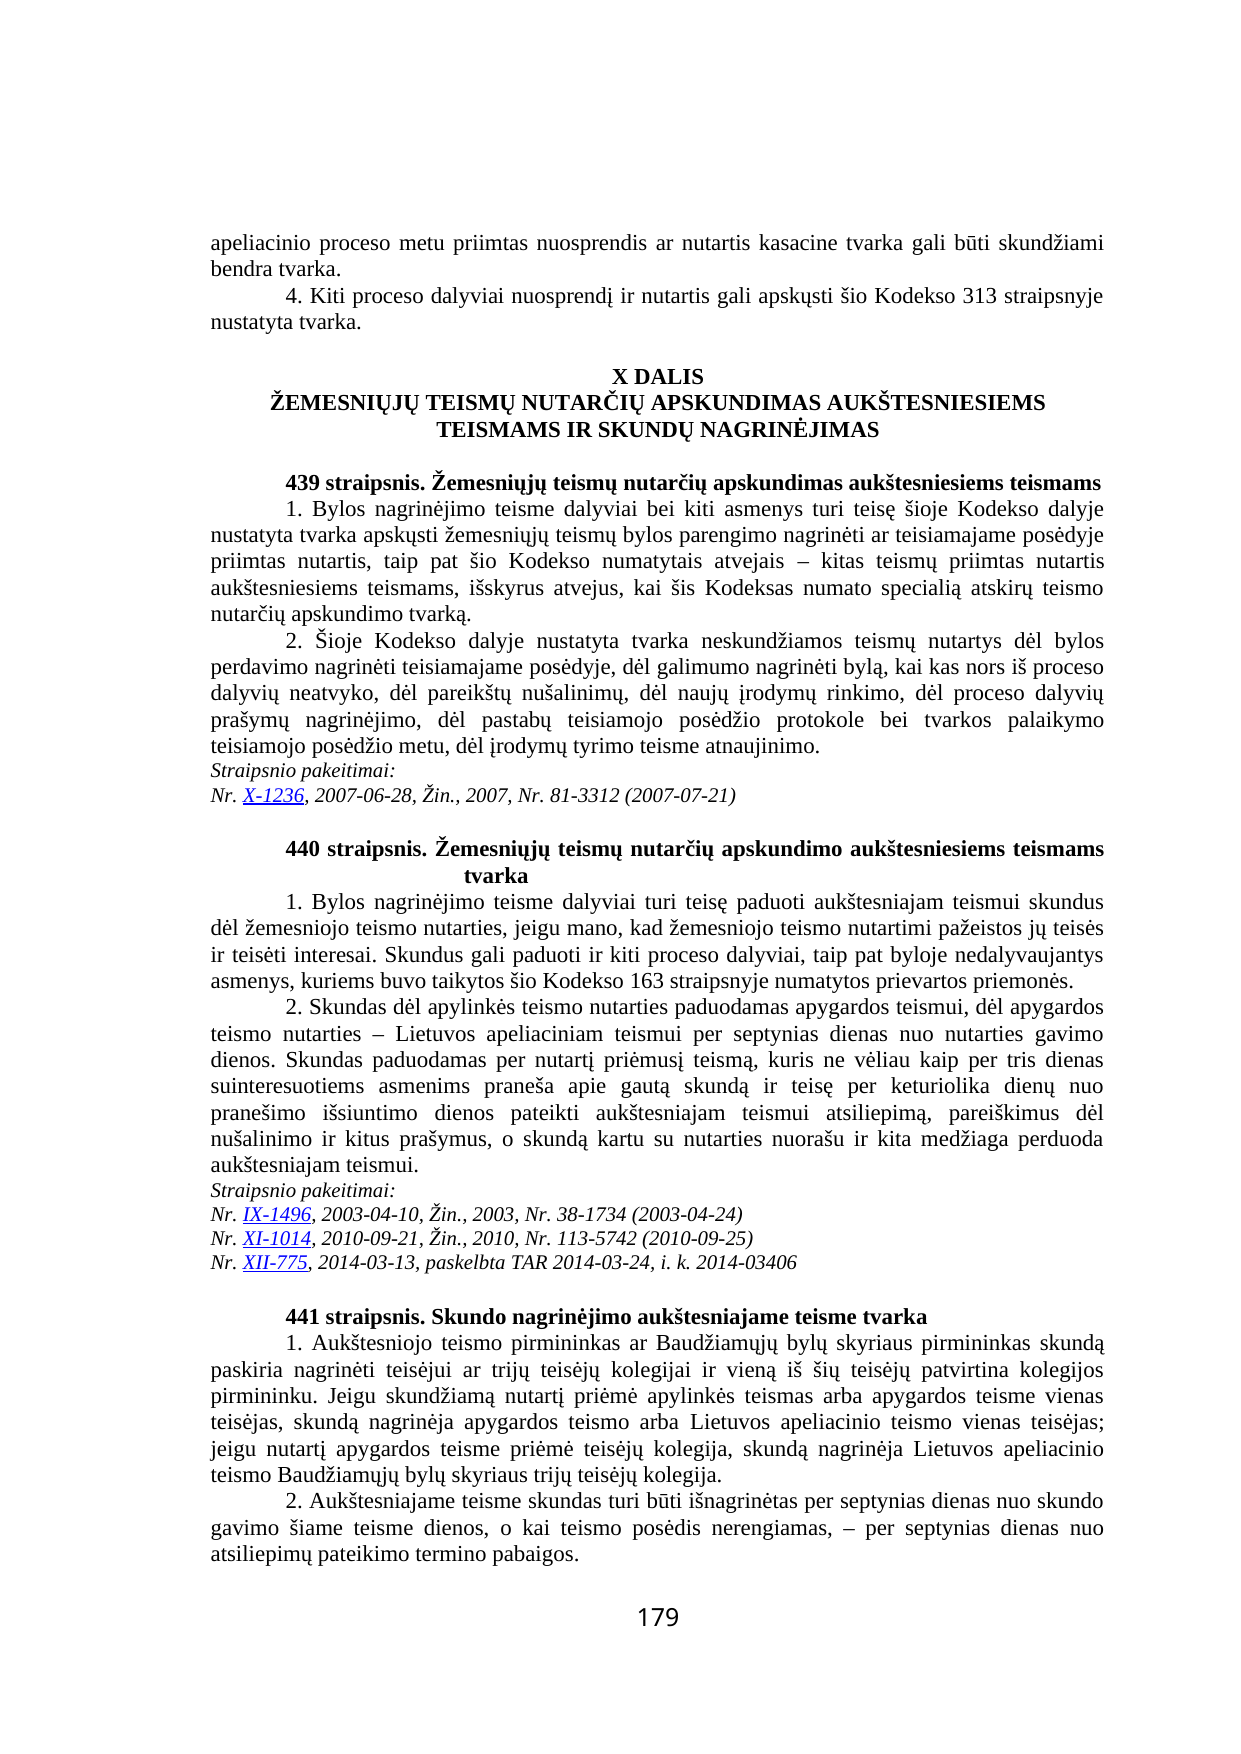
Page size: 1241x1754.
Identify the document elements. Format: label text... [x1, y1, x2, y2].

text Nr. XI-1014, 2010-09-21, Žin., 2010, Nr. 113-5742 (2010-09-25) [210, 1226, 1105, 1250]
text 440 straipsnis. Žemesniųjų teismų nutarčių apskundimo aukštesniesiems teismams tvarka [285, 835, 1105, 888]
text Straipsnio pakeitimai: [210, 1178, 1105, 1202]
text X dalis [210, 363, 1105, 389]
text 2. Šioje Kodekso dalyje nustatyta tvarka neskundžiamos teismų nutartys dėl bylos perdavimo nagrinėti teisiamajame posėdyje, dėl galimumo nagrinėti bylą, kai kas nors iš proceso dalyvių neatvyko, dėl pareikštų nušalinimų, dėl naujų įrodymų rinkimo, dėl proceso dalyvių prašymų nagrinėjimo, dėl pastabų teisiamojo posėdžio protokole bei tvarkos palaikymo teisiamojo posėdžio metu, dėl įrodymų tyrimo teisme atnaujinimo. [210, 627, 1105, 758]
text Nr. XII-775, 2014-03-13, paskelbta TAR 2014-03-24, i. k. 2014-03406 [210, 1250, 1105, 1274]
text apeliacinio proceso metu priimtas nuosprendis ar nutartis kasacine tvarka gali būti skundžiami bendra tvarka. [210, 229, 1105, 282]
text Žemesniųjų teismų nutarčių apskundimas aukštesniesiems teismams ir skundų nagrinėjimas [210, 389, 1105, 442]
text Nr. IX-1496, 2003-04-10, Žin., 2003, Nr. 38-1734 (2003-04-24) [210, 1202, 1105, 1226]
text Nr. X-1236, 2007-06-28, Žin., 2007, Nr. 81-3312 (2007-07-21) [210, 782, 1105, 807]
text 2. Skundas dėl apylinkės teismo nutarties paduodamas apygardos teismui, dėl apygardos teismo nutarties – Lietuvos apeliaciniam teismui per septynias dienas nuo nutarties gavimo dienos. Skundas paduodamas per nutartį priėmusį teismą, kuris ne vėliau kaip per tris dienas suinteresuotiems asmenims praneša apie gautą skundą ir teisę per keturiolika dienų nuo pranešimo išsiuntimo dienos pateikti aukštesniajam teismui atsiliepimą, pareiškimus dėl nušalinimo ir kitus prašymus, o skundą kartu su nutarties nuorašu ir kita medžiaga perduoda aukštesniajam teismui. [210, 993, 1105, 1178]
text 4. Kiti proceso dalyviai nuosprendį ir nutartis gali apskųsti šio Kodekso 313 straipsnyje nustatyta tvarka. [210, 282, 1105, 334]
text 441 straipsnis. Skundo nagrinėjimo aukštesniajame teisme tvarka [210, 1303, 1105, 1329]
text 439 straipsnis. Žemesniųjų teismų nutarčių apskundimas aukštesniesiems teismams [285, 468, 1105, 495]
text Straipsnio pakeitimai: [210, 758, 1105, 782]
text 2. Aukštesniajame teisme skundas turi būti išnagrinėtas per septynias dienas nuo skundo gavimo šiame teisme dienos, o kai teismo posėdis nerengiamas, – per septynias dienas nuo atsiliepimų pateikimo termino pabaigos. [210, 1487, 1105, 1566]
text 1. Bylos nagrinėjimo teisme dalyviai bei kiti asmenys turi teisę šioje Kodekso dalyje nustatyta tvarka apskųsti žemesniųjų teismų bylos parengimo nagrinėti ar teisiamajame posėdyje priimtas nutartis, taip pat šio Kodekso numatytais atvejais – kitas teismų priimtas nutartis aukštesniesiems teismams, išskyrus atvejus, kai šis Kodeksas numato specialią atskirų teismo nutarčių apskundimo tvarką. [210, 495, 1105, 627]
text 1. Aukštesniojo teismo pirmininkas ar Baudžiamųjų bylų skyriaus pirmininkas skundą paskiria nagrinėti teisėjui ar trijų teisėjų kolegijai ir vieną iš šių teisėjų patvirtina kolegijos pirmininku. Jeigu skundžiamą nutartį priėmė apylinkės teismas arba apygardos teisme vienas teisėjas, skundą nagrinėja apygardos teismo arba Lietuvos apeliacinio teismo vienas teisėjas; jeigu nutartį apygardos teisme priėmė teisėjų kolegija, skundą nagrinėja Lietuvos apeliacinio teismo Baudžiamųjų bylų skyriaus trijų teisėjų kolegija. [210, 1329, 1105, 1487]
text 1. Bylos nagrinėjimo teisme dalyviai turi teisę paduoti aukštesniajam teismui skundus dėl žemesniojo teismo nutarties, jeigu mano, kad žemesniojo teismo nutartimi pažeistos jų teisės ir teisėti interesai. Skundus gali paduoti ir kiti proceso dalyviai, taip pat byloje nedalyvaujantys asmenys, kuriems buvo taikytos šio Kodekso 163 straipsnyje numatytos prievartos priemonės. [210, 888, 1105, 993]
